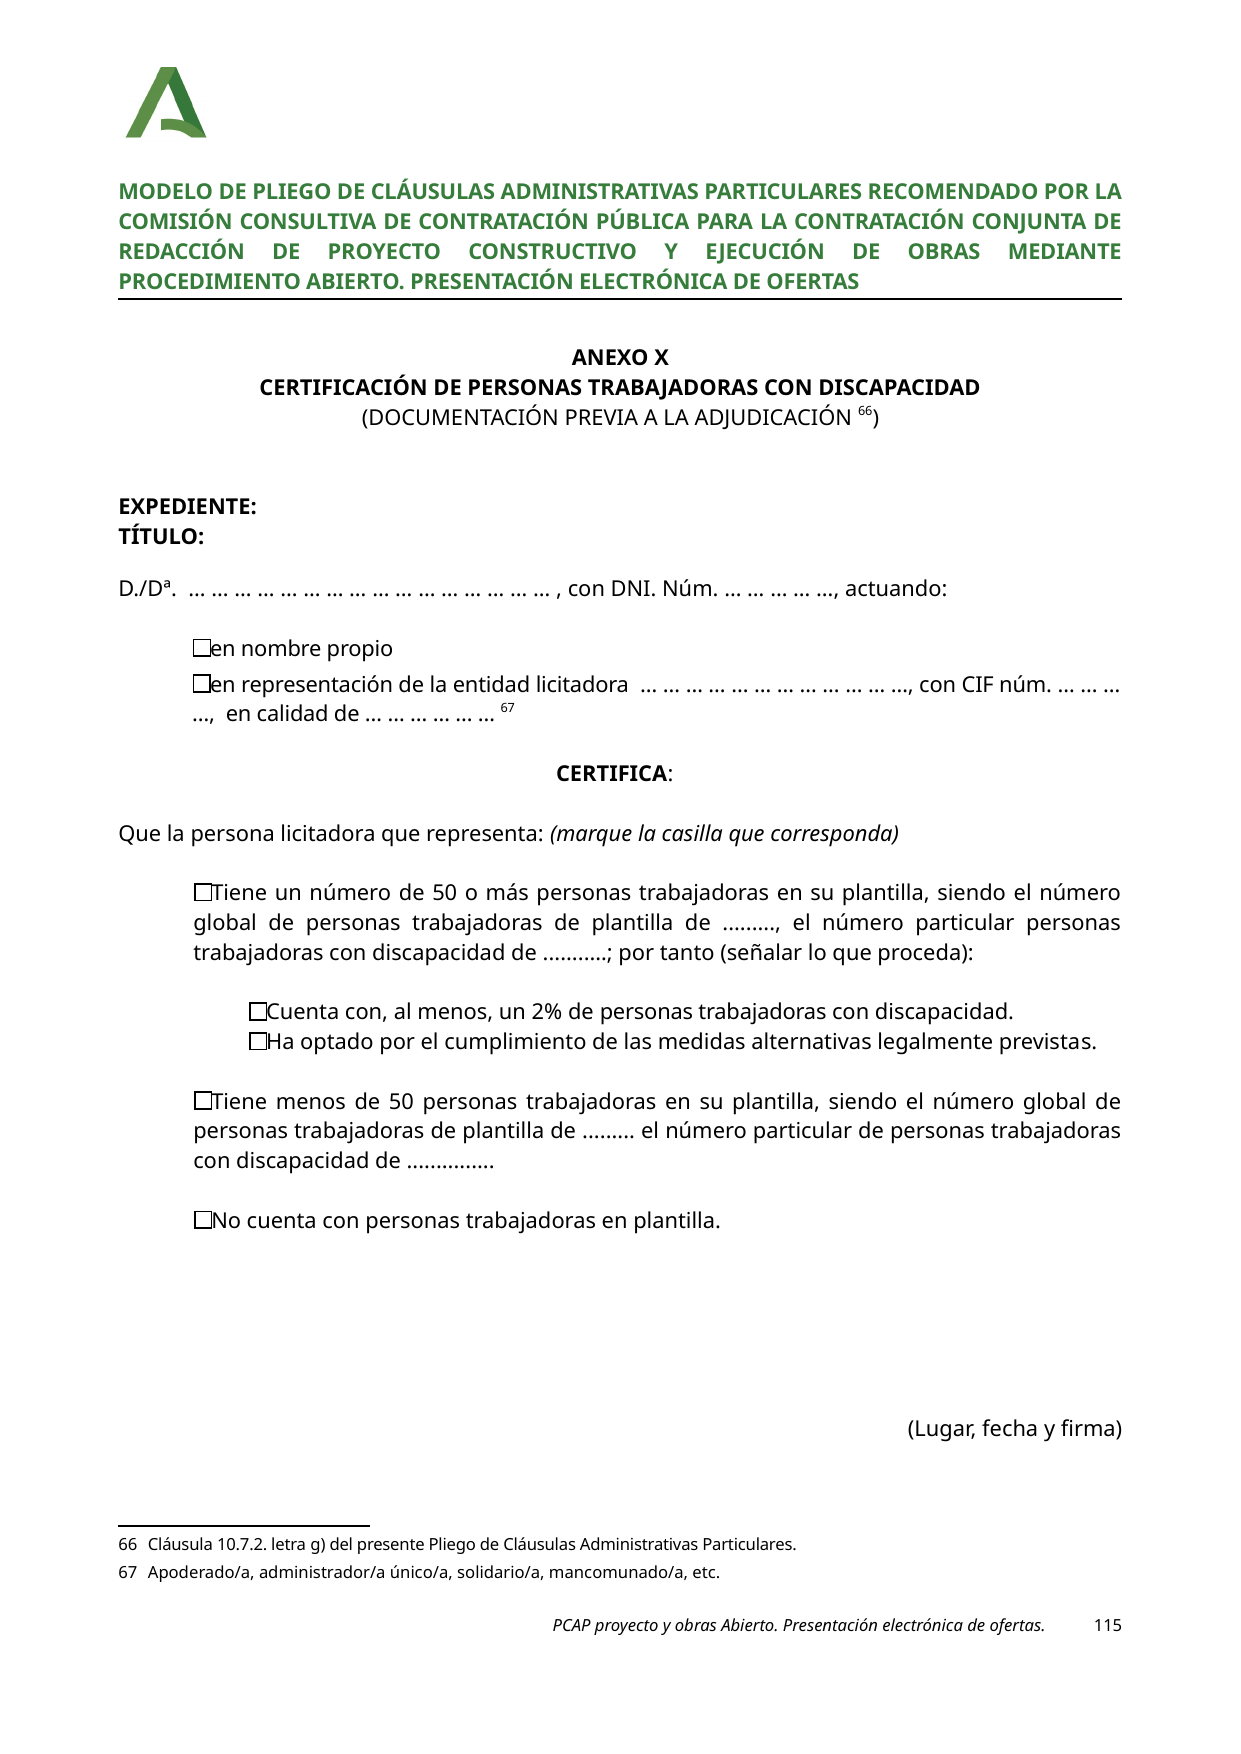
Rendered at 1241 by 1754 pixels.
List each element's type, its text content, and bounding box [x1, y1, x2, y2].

text Cláusula 10.7.2. letra g) del presente Pliego de Cláusulas Administrativas Particulares. [118, 1532, 1122, 1555]
list Tiene menos de 50 personas trabajadoras en su plantilla, siendo el número global de personas trabajadoras de plantilla de ......... el número particular de personas trabajadoras con discapacidad de ............... [156, 1086, 1122, 1175]
text en nombre propio [192, 633, 1122, 663]
picture [121, 62, 210, 142]
text (DOCUMENTACIÓN PREVIA A LA ADJUDICACIÓN ) [118, 402, 1122, 431]
text en representación de la entidad licitadora … … … … … … … … … … … …, con CIF núm. … … … …, en calidad de … … … … … … [192, 669, 1122, 728]
text CERTIFICACIÓN DE PERSONAS TRABAJADORAS CON DISCAPACIDAD [118, 372, 1122, 402]
list Tiene un número de 50 o más personas trabajadoras en su plantilla, siendo el número global de personas trabajadoras de plantilla de ........., el número particular personas trabajadoras con discapacidad de ........…; por tanto (señalar lo que proceda): [156, 877, 1122, 967]
list Ha optado por el cumplimiento de las medidas alternativas legalmente previstas. [213, 1026, 1122, 1056]
text CERTIFICA: [118, 758, 1122, 788]
text TÍTULO: [118, 521, 1122, 551]
list No cuenta con personas trabajadoras en plantilla. [156, 1205, 1122, 1235]
text Apoderado/a, administrador/a único/a, solidario/a, mancomunado/a, etc. [118, 1561, 1122, 1584]
text ANEXO X [118, 342, 1122, 372]
text EXPEDIENTE: [118, 491, 1122, 521]
list Cuenta con, al menos, un 2% de personas trabajadoras con discapacidad. [213, 996, 1122, 1026]
text D./Dª. … … … … … … … … … … … … … … … … , con DNI. Núm. … … … … …, actuando: [118, 573, 1122, 603]
text (Lugar, fecha y firma) [118, 1413, 1122, 1443]
text Que la persona licitadora que representa: (marque la casilla que corresponda) [118, 818, 1122, 847]
text MODELO DE PLIEGO DE CLÁUSULAS ADMINISTRATIVAS PARTICULARES RECOMENDADO POR LA COMISIÓN CONSULTIVA DE CONTRATACIÓN PÚBLICA PARA LA CONTRATACIÓN CONJUNTA DE REDACCIÓN DE PROYECTO CONSTRUCTIVO Y EJECUCIÓN DE OBRAS MEDIANTE PROCEDIMIENTO ABIERTO. PRESENTACIÓN ELECTRÓNICA DE OFERTAS [118, 176, 1122, 298]
